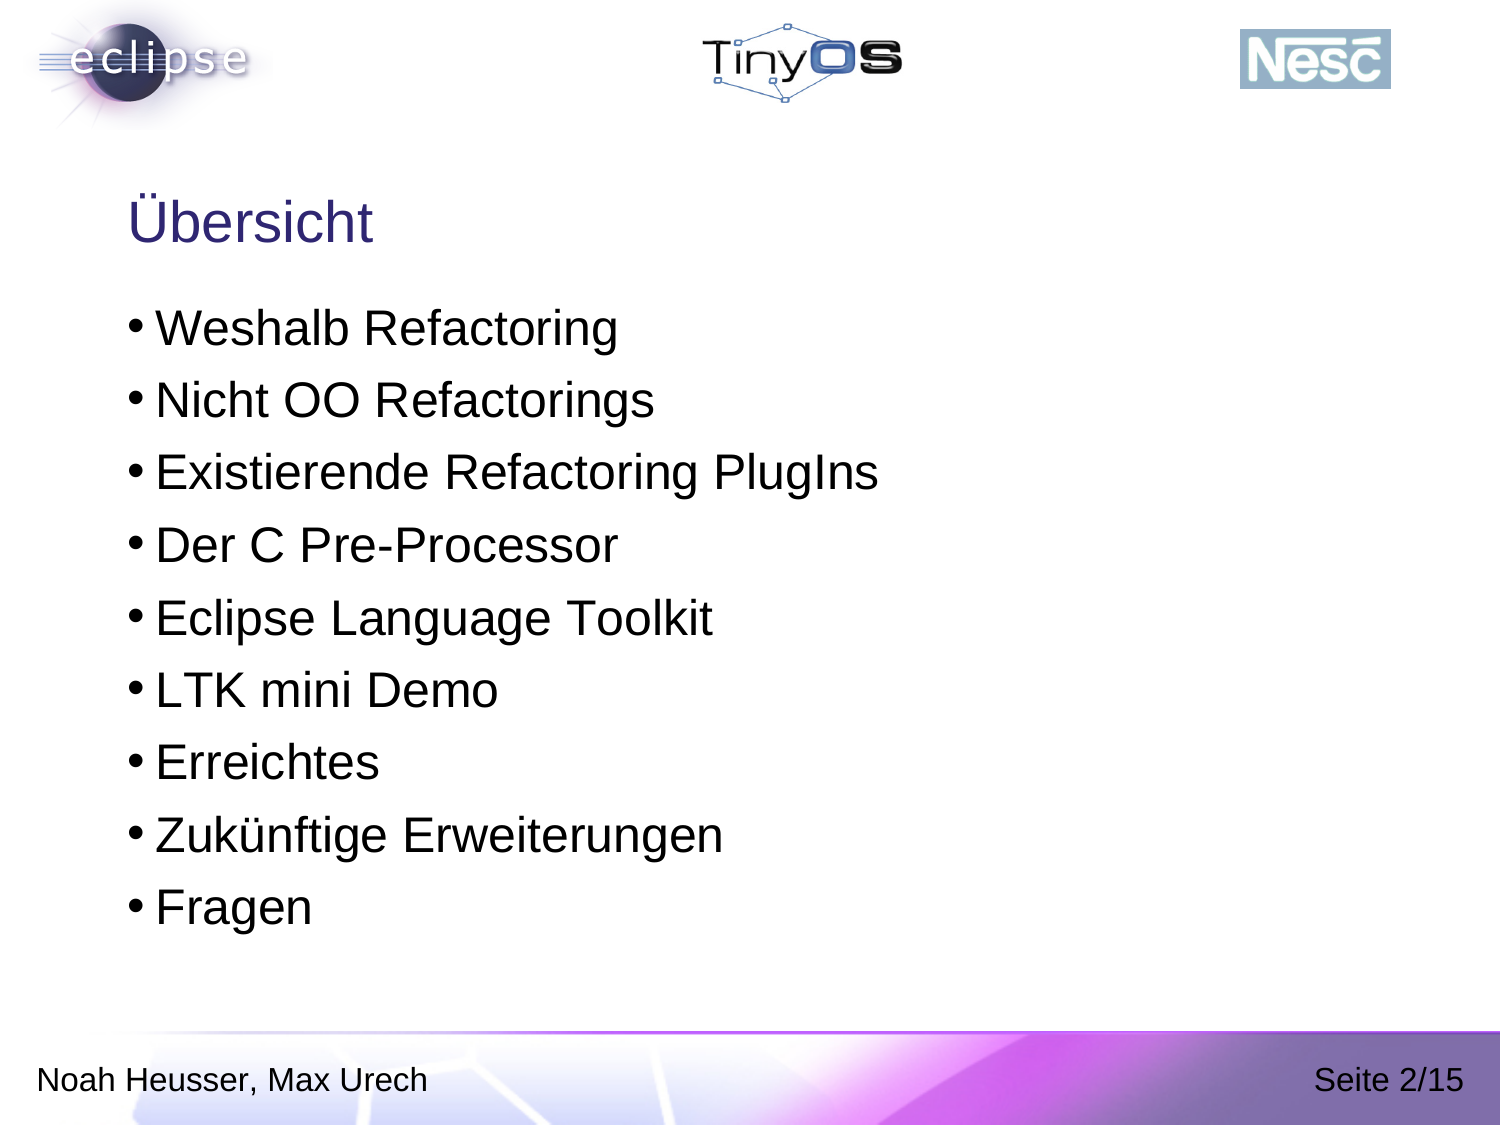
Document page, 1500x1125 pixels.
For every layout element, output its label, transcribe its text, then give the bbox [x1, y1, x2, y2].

title Übersicht [112, 133, 1388, 287]
picture [696, 23, 904, 103]
picture [1240, 29, 1391, 89]
picture [0, 1031, 1500, 1125]
picture [23, 0, 273, 130]
list Weshalb Refactoring Nicht OO Refactorings Existierende Refactoring PlugIns Der C Pre-Processor Eclipse Language Toolkit LTK mini Demo Erreichtes Zukünftige Erweiterungen Fragen [112, 287, 1388, 1030]
